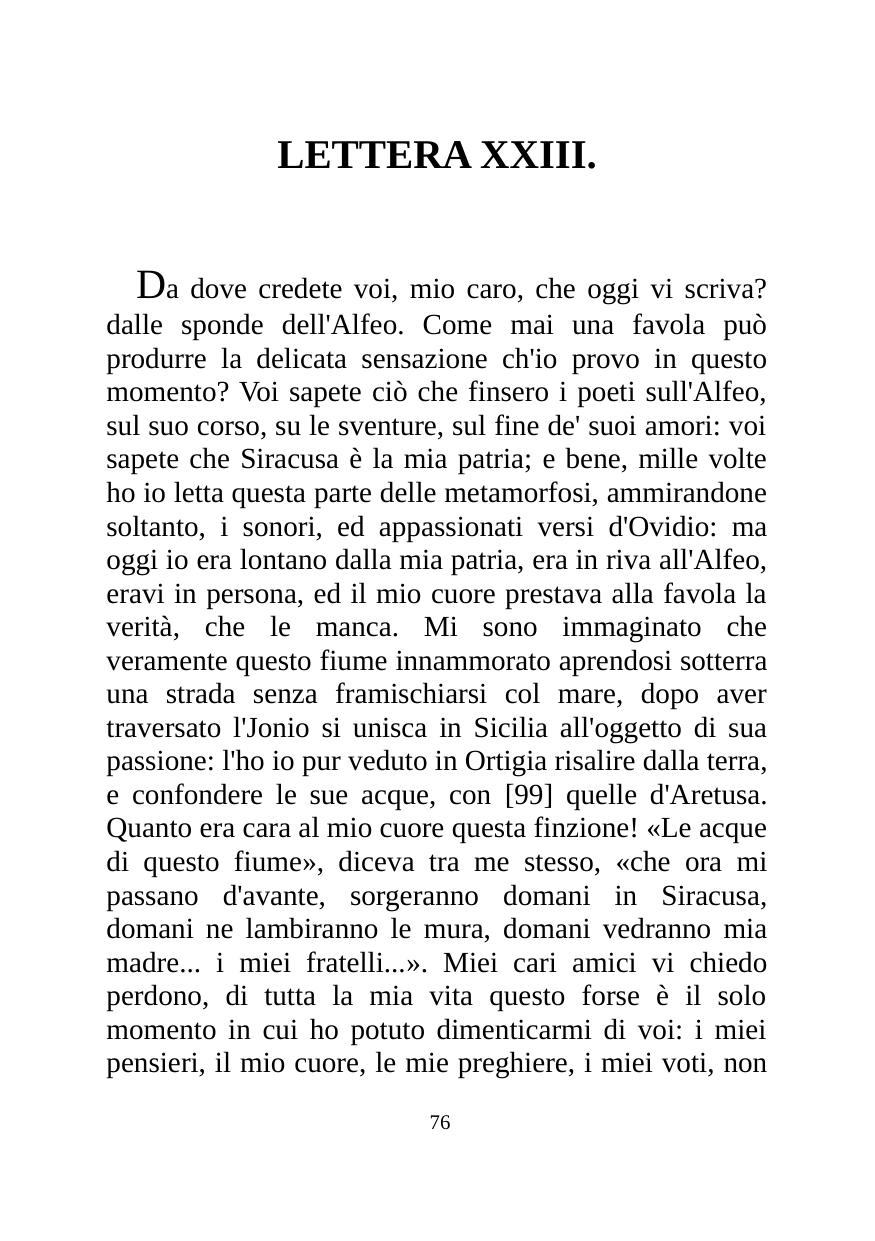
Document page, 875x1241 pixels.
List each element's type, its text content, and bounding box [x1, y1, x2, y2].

text Da dove credete voi, mio caro, che oggi vi scriva? dalle sponde dell'Alfeo. Come mai una favola può produrre la delicata sensazione ch'io provo in questo momento? Voi sapete ciò che finsero i poeti sull'Alfeo, sul suo corso, su le sventure, sul fine de' suoi amori: voi sapete che Siracusa è la mia patria; e bene, mille volte ho io letta questa parte delle metamorfosi, ammirandone soltanto, i sonori, ed appassionati versi d'Ovidio: ma oggi io era lontano dalla mia patria, era in riva all'Alfeo, eravi in persona, ed il mio cuore prestava alla favola la verità, che le manca. Mi sono immaginato che veramente questo fiume innammorato aprendosi sotterra una strada senza framischiarsi col mare, dopo aver traversato l'Jonio si unisca in Sicilia all'oggetto di sua passione: l'ho io pur veduto in Ortigia risalire dalla terra, e confondere le sue acque, con [99] quelle d'Aretusa. Quanto era cara al mio cuore questa finzione! «Le acque di questo fiume», diceva tra me stesso, «che ora mi passano d'avante, sorgeranno domani in Siracusa, domani ne lambiranno le mura, domani vedranno mia madre... i miei fratelli...». Miei cari amici vi chiedo perdono, di tutta la mia vita questo forse è il solo momento in cui ho potuto dimenticarmi di voi: i miei pensieri, il mio cuore, le mie preghiere, i miei voti, non [106, 259, 768, 1079]
subtitle LETTERA XXIII. [106, 130, 768, 177]
